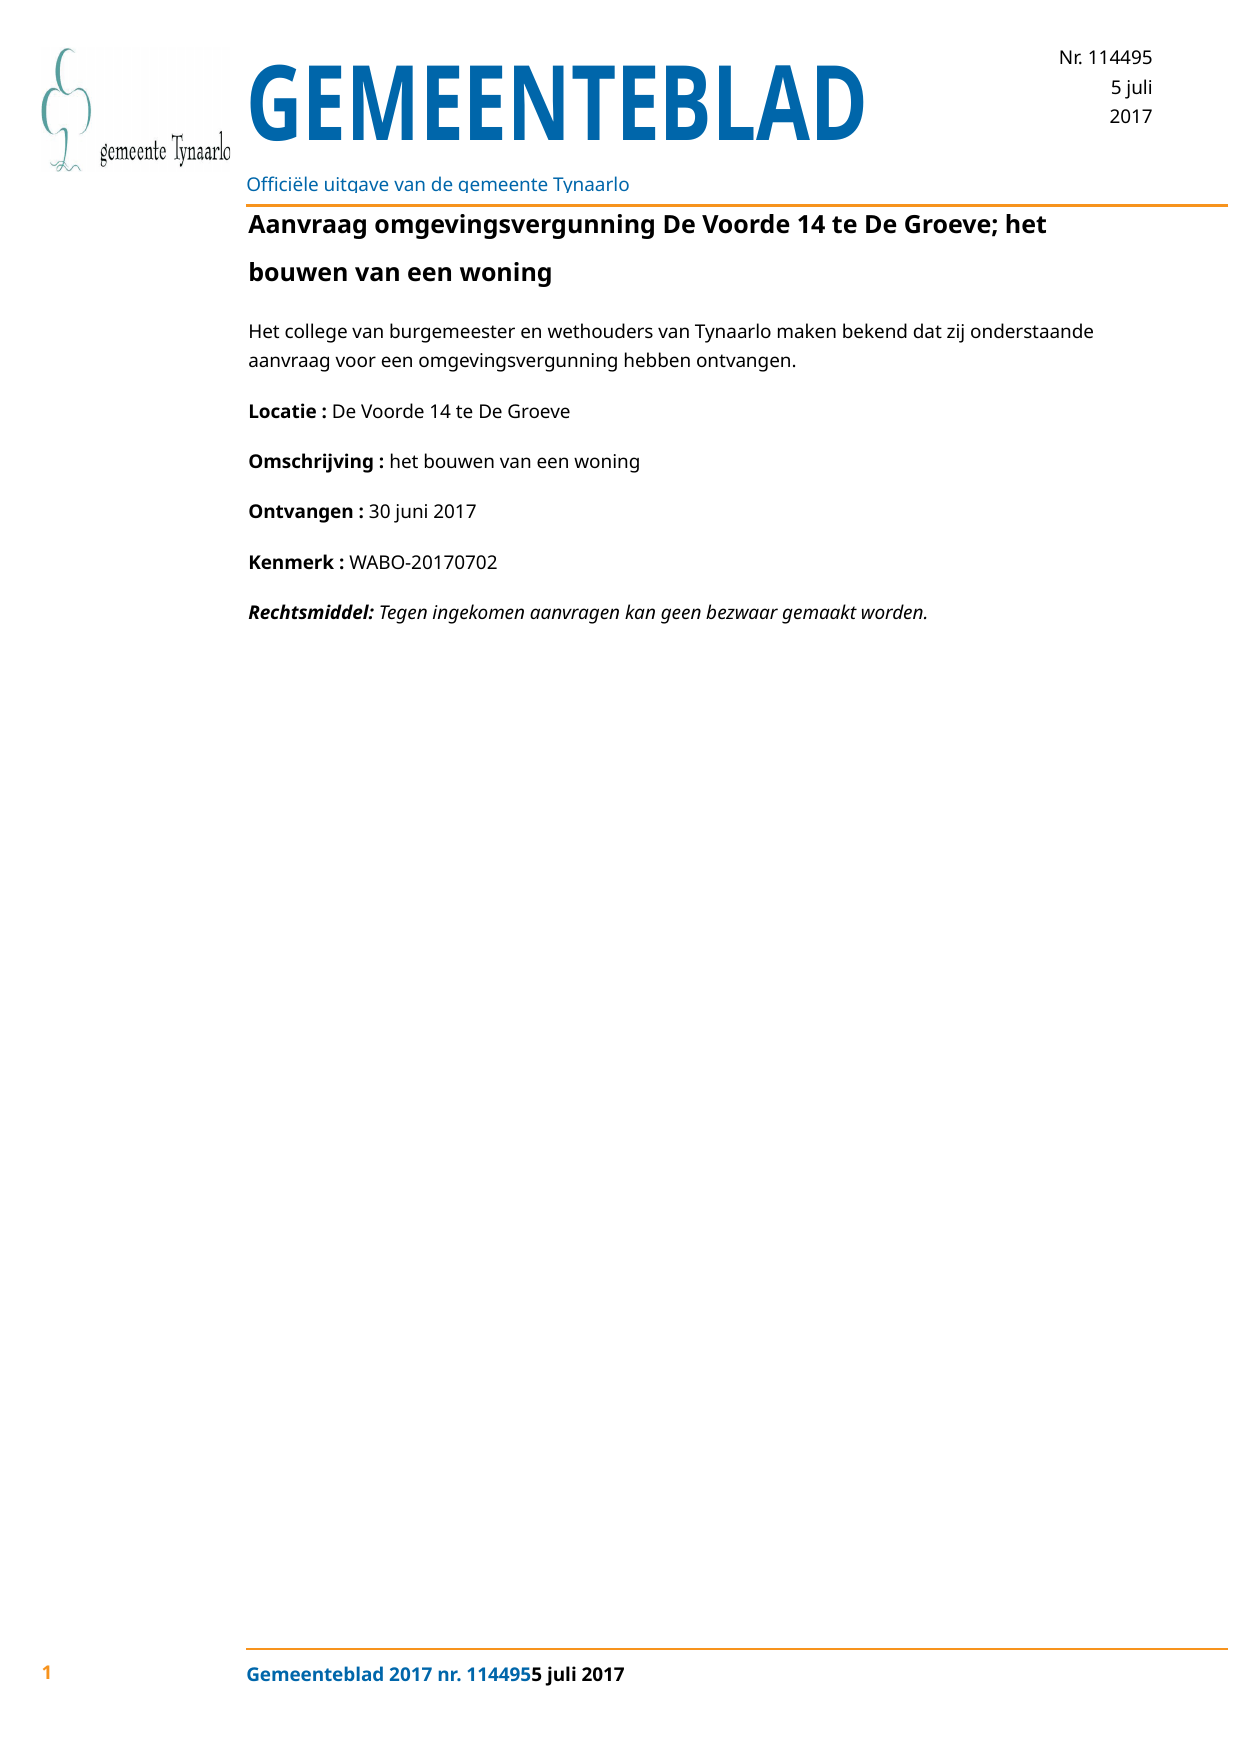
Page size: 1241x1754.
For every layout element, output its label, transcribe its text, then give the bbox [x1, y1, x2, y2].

text Locatie : De Voorde 14 te De Groeve [248, 398, 1152, 424]
picture [41, 47, 231, 172]
text Kenmerk : WABO-20170702 [248, 549, 1152, 575]
text Aanvraag omgevingsvergunning De Voorde 14 te De Groeve; het bouwen van een woning [248, 207, 1152, 288]
text Ontvangen : 30 juni 2017 [248, 499, 1152, 524]
text Omschrijving : het bouwen van een woning [248, 448, 1152, 474]
text Het college van burgemeester en wethouders van Tynaarlo maken bekend dat zij onderstaande aanvraag voor een omgevingsvergunning hebben ontvangen. [248, 318, 1152, 373]
text Rechtsmiddel: Tegen ingekomen aanvragen kan geen bezwaar gemaakt worden. [248, 599, 1152, 625]
